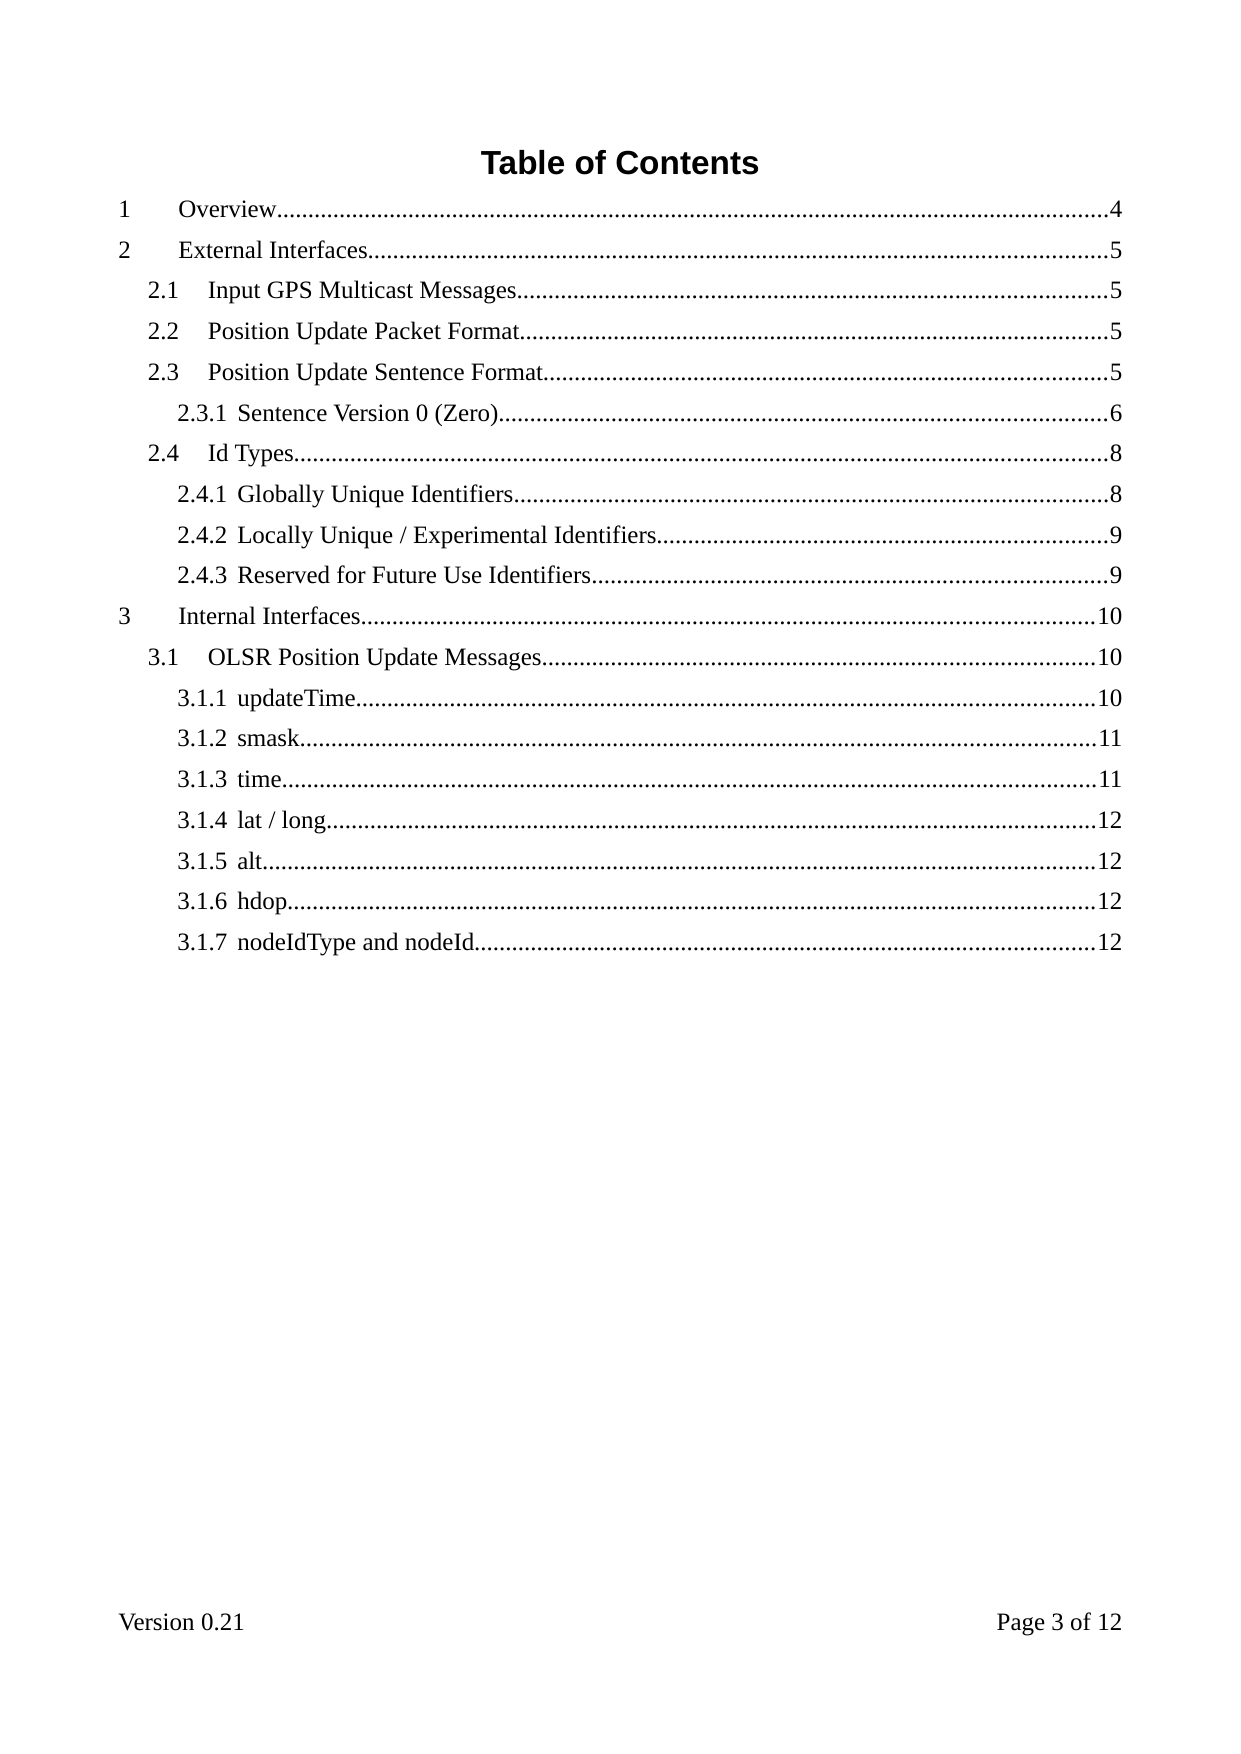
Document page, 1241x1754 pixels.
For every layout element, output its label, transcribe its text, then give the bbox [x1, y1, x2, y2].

text 3.1.7 nodeIdType and nodeId 12 [177, 927, 1122, 956]
text 3.1.2 smask 11 [177, 723, 1122, 752]
text 2.3 Position Update Sentence Format 5 [148, 357, 1122, 386]
text 2.4.1 Globally Unique Identifiers 8 [177, 479, 1122, 508]
text 2.2 Position Update Packet Format 5 [148, 316, 1122, 345]
text 2.3.1 Sentence Version 0 (Zero) 6 [177, 398, 1122, 426]
text 3.1.5 alt 12 [177, 846, 1122, 874]
text 2.4 Id Types 8 [148, 438, 1122, 467]
text 3.1.1 updateTime 10 [177, 683, 1122, 712]
text 3 Internal Interfaces 10 [118, 601, 1122, 630]
text 3.1 OLSR Position Update Messages 10 [148, 642, 1122, 671]
text 2.1 Input GPS Multicast Messages 5 [148, 276, 1122, 304]
text 1 Overview 4 [118, 194, 1122, 223]
text 2.4.2 Locally Unique / Experimental Identifiers 9 [177, 520, 1122, 549]
text 2.4.3 Reserved for Future Use Identifiers 9 [177, 561, 1122, 589]
subtitle Table of Contents [118, 143, 1122, 182]
text 3.1.6 hdop 12 [177, 886, 1122, 915]
text 3.1.3 time 11 [177, 764, 1122, 793]
text 2 External Interfaces 5 [118, 235, 1122, 263]
text 3.1.4 lat / long 12 [177, 805, 1122, 834]
